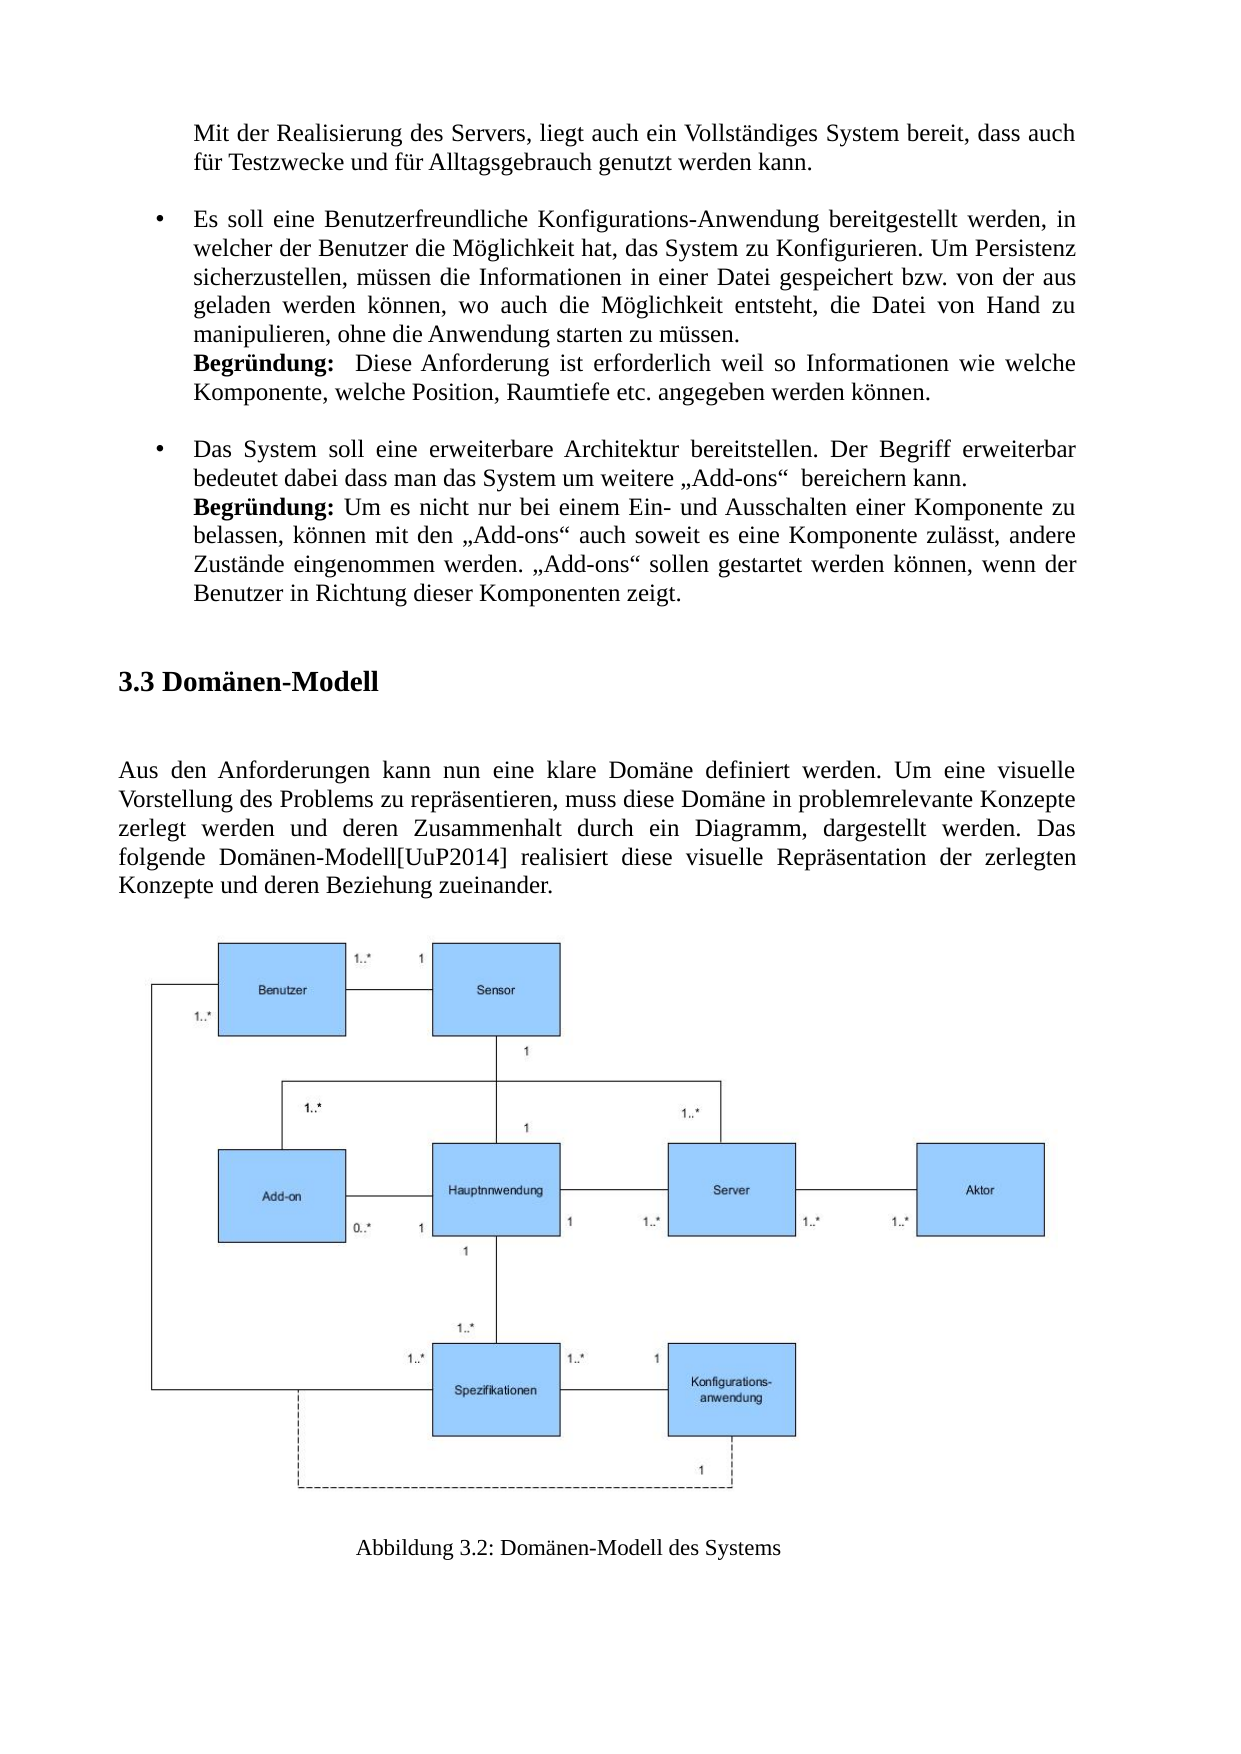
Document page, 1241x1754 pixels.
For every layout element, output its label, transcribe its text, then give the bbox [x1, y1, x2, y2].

list Das System soll eine erweiterbare Architektur bereitstellen. Der Begriff erweiterbar bedeutet dabei dass man das System um weitere „Add-ons“ bereichern kann. [156, 434, 1077, 492]
text Aus den Anforderungen kann nun eine klare Domäne definiert werden. Um eine visuelle Vorstellung des Problems zu repräsentieren, muss diese Domäne in problemrelevante Konzepte zerlegt werden und deren Zusammenhalt durch ein Diagramm, dargestellt werden. Das folgende Domänen-Modell[UuP2014] realisiert diese visuelle Repräsentation der zerlegten Konzepte und deren Beziehung zueinander. [118, 755, 1077, 899]
text 3.3 Domänen-Modell [118, 664, 1077, 698]
list Begründung: Um es nicht nur bei einem Ein- und Ausschalten einer Komponente zu belassen, können mit den „Add-ons“ auch soweit es eine Komponente zulässt, andere Zustände eingenommen werden. „Add-ons“ sollen gestartet werden können, wenn der Benutzer in Richtung dieser Komponenten zeigt. [156, 492, 1077, 607]
list Begründung: Diese Anforderung ist erforderlich weil so Informationen wie welche Komponente, welche Position, Raumtiefe etc. angegeben werden können. [156, 348, 1077, 406]
list Es soll eine Benutzerfreundliche Konfigurations-Anwendung bereitgestellt werden, in welcher der Benutzer die Möglichkeit hat, das System zu Konfigurieren. Um Persistenz sicherzustellen, müssen die Informationen in einer Datei gespeichert bzw. von der aus geladen werden können, wo auch die Möglichkeit entsteht, die Datei von Hand zu manipulieren, ohne die Anwendung starten zu müssen. [156, 204, 1077, 348]
list Mit der Realisierung des Servers, liegt auch ein Vollständiges System bereit, dass auch für Testzwecke und für Alltagsgebrauch genutzt werden kann. [156, 118, 1077, 176]
text Abbildung 3.2: Domänen-Modell des Systems [118, 1532, 1077, 1561]
picture [137, 927, 1058, 1504]
